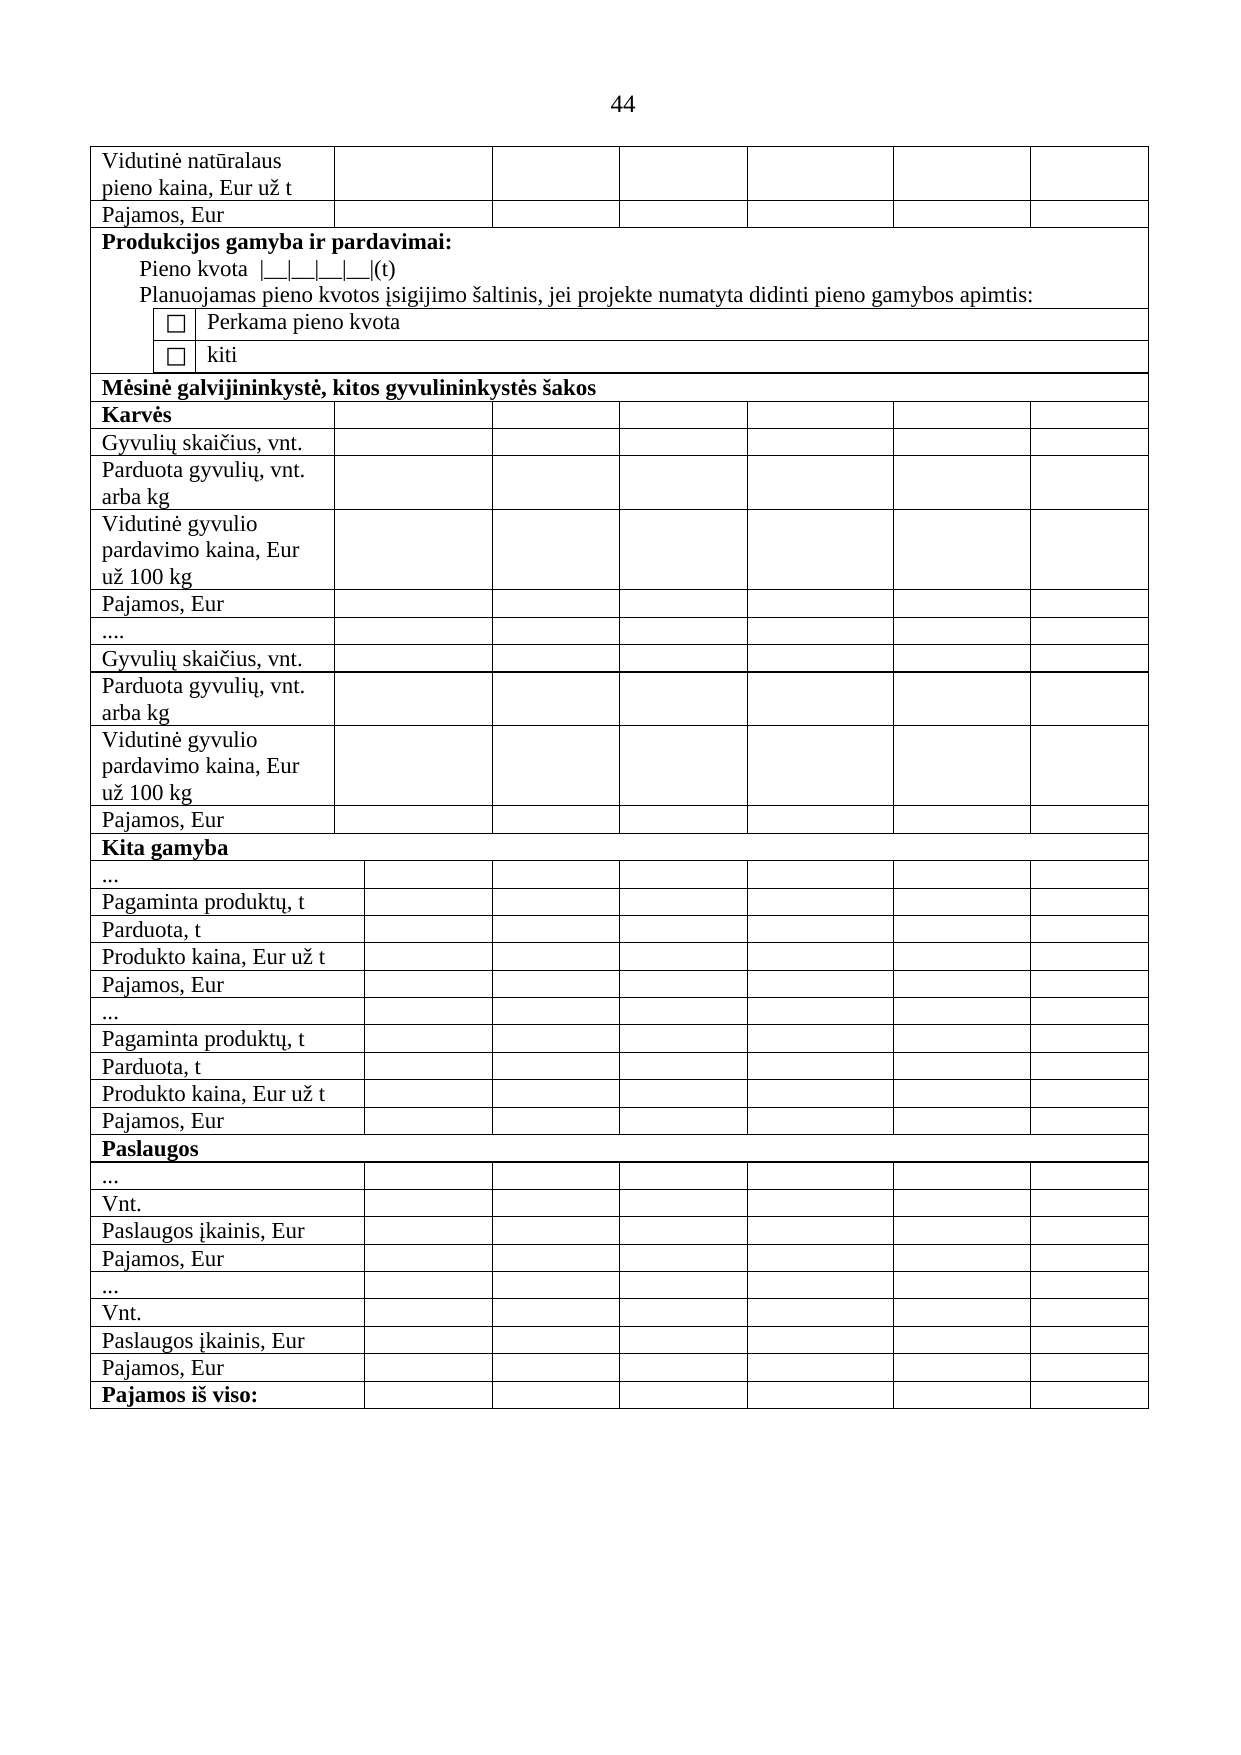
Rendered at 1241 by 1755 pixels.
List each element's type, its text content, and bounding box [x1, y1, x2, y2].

table_cell [1031, 1299, 1148, 1326]
table_cell Parduota gyvulių, vnt. arba kg [91, 456, 334, 509]
table_cell [894, 998, 1030, 1024]
table_cell [748, 943, 893, 969]
table_cell [748, 510, 893, 589]
table_cell [620, 510, 747, 589]
table_cell [894, 1299, 1030, 1326]
table_cell [894, 1245, 1030, 1271]
table_cell [748, 1217, 893, 1243]
table_cell [1031, 201, 1148, 227]
table_cell [365, 1053, 492, 1079]
table_cell Pajamos, Eur [91, 201, 334, 227]
table_cell [493, 916, 619, 942]
table_cell [620, 1053, 747, 1079]
table_cell [493, 806, 619, 833]
table_cell [620, 1190, 747, 1216]
table_cell [493, 1053, 619, 1079]
table_cell [748, 806, 893, 833]
table_cell Gyvulių skaičius, vnt. [91, 645, 334, 671]
table_cell ⬜ [154, 341, 195, 372]
table_cell [493, 618, 619, 644]
table_cell [1031, 147, 1148, 200]
table_cell [894, 1190, 1030, 1216]
table_cell Mėsinė galvijininkystė, kitos gyvulininkystės šakos [91, 374, 1148, 401]
table_cell [1031, 806, 1148, 833]
table_cell [493, 1299, 619, 1326]
table_cell [748, 726, 893, 805]
table_cell [620, 726, 747, 805]
table_cell [894, 1053, 1030, 1079]
table_cell Pajamos, Eur [91, 1354, 364, 1381]
table_cell Vnt. [91, 1299, 364, 1326]
table_cell [894, 510, 1030, 589]
table_cell [748, 147, 893, 200]
table_cell [335, 590, 492, 617]
table_cell [620, 1163, 747, 1189]
table_cell [620, 147, 747, 200]
table_cell [748, 1053, 893, 1079]
table_cell Pajamos, Eur [91, 806, 334, 833]
table_cell [493, 1327, 619, 1353]
table_cell [748, 971, 893, 997]
table_cell Paslaugos įkainis, Eur [91, 1217, 364, 1243]
table_cell [1031, 510, 1148, 589]
table_cell [335, 618, 492, 644]
table_cell [493, 456, 619, 509]
table_cell [894, 618, 1030, 644]
table_cell [620, 590, 747, 617]
table_cell [748, 1327, 893, 1353]
table_cell Produkto kaina, Eur už t [91, 943, 364, 969]
table_cell [365, 1245, 492, 1271]
table_cell [894, 645, 1030, 671]
table_cell [620, 402, 747, 428]
table_cell [748, 673, 893, 725]
table_cell [493, 1080, 619, 1107]
table_cell [365, 916, 492, 942]
table_cell Produkcijos gamyba ir pardavimai: Pieno kvota |__|__|__|__|(t) Planuojamas pieno kvotos įsigijimo šaltinis, jei projekte numatyta didinti pieno gamybos apimtis: [91, 228, 1148, 373]
table_cell [894, 147, 1030, 200]
table_cell [620, 1327, 747, 1353]
table_cell [748, 1163, 893, 1189]
table_cell [894, 916, 1030, 942]
table_cell .... [91, 618, 334, 644]
table_cell [1031, 1190, 1148, 1216]
table_cell [493, 971, 619, 997]
table_cell [335, 726, 492, 805]
table_cell [365, 1299, 492, 1326]
table_cell [1031, 1053, 1148, 1079]
table_cell Pajamos, Eur [91, 590, 334, 617]
table_cell [748, 998, 893, 1024]
table_cell [894, 456, 1030, 509]
table_cell [748, 456, 893, 509]
table_cell [620, 943, 747, 969]
table_cell [894, 1354, 1030, 1381]
table_cell [894, 806, 1030, 833]
table_cell Paslaugos įkainis, Eur [91, 1327, 364, 1353]
table_cell ... [91, 1272, 364, 1298]
table_header Perkama pieno kvota [196, 309, 1148, 340]
table_cell Pajamos, Eur [91, 971, 364, 997]
table_cell Gyvulių skaičius, vnt. [91, 429, 334, 455]
table_cell [335, 645, 492, 671]
table_cell [365, 943, 492, 969]
table_cell [1031, 590, 1148, 617]
table_cell [1031, 726, 1148, 805]
table_cell [493, 1190, 619, 1216]
table_header ⬜ [154, 309, 195, 340]
table_cell [1031, 456, 1148, 509]
table_cell [493, 1163, 619, 1189]
table_cell [1031, 429, 1148, 455]
table_cell [493, 1245, 619, 1271]
table_cell [1031, 1382, 1148, 1408]
table_cell [1031, 1025, 1148, 1052]
table_cell Vnt. [91, 1190, 364, 1216]
table_cell [493, 1272, 619, 1298]
table_cell [493, 429, 619, 455]
table_cell Pajamos iš viso: [91, 1382, 364, 1408]
table_cell [365, 861, 492, 887]
table_cell [365, 1354, 492, 1381]
table_cell [1031, 943, 1148, 969]
table_cell [1031, 1217, 1148, 1243]
table_cell [748, 889, 893, 915]
table_cell [365, 1080, 492, 1107]
table_cell [894, 1163, 1030, 1189]
table_cell [894, 1080, 1030, 1107]
table_cell [1031, 618, 1148, 644]
table_cell [493, 510, 619, 589]
table_cell Pagaminta produktų, t [91, 1025, 364, 1052]
table_cell [894, 726, 1030, 805]
table_cell Vidutinė natūralaus pieno kaina, Eur už t [91, 147, 334, 200]
table_cell Pagaminta produktų, t [91, 889, 364, 915]
table_cell [748, 1025, 893, 1052]
table_cell [1031, 889, 1148, 915]
table_cell kiti [196, 341, 1148, 372]
table_cell [493, 1217, 619, 1243]
table_cell [365, 1327, 492, 1353]
table_cell [620, 1299, 747, 1326]
table_cell [1031, 1108, 1148, 1134]
table_cell [365, 1190, 492, 1216]
table_cell [894, 1272, 1030, 1298]
table_cell [493, 201, 619, 227]
table_cell [620, 618, 747, 644]
table_cell [335, 147, 492, 200]
table_cell [894, 201, 1030, 227]
table_cell [1031, 916, 1148, 942]
table_cell [894, 673, 1030, 725]
table_cell [365, 998, 492, 1024]
table_cell [748, 1190, 893, 1216]
table_cell [748, 429, 893, 455]
table_cell [365, 1382, 492, 1408]
table_cell [493, 645, 619, 671]
table_cell ... [91, 861, 364, 887]
table_cell [365, 889, 492, 915]
table_cell [748, 1382, 893, 1408]
table_cell [748, 618, 893, 644]
table_cell [493, 889, 619, 915]
table_cell Vidutinė gyvulio pardavimo kaina, Eur už 100 kg [91, 726, 334, 805]
table_cell Produkto kaina, Eur už t [91, 1080, 364, 1107]
table_cell [894, 889, 1030, 915]
table_cell [493, 943, 619, 969]
table_cell Parduota, t [91, 916, 364, 942]
table_cell [748, 1354, 893, 1381]
table_cell [748, 861, 893, 887]
table_cell Kita gamyba [91, 834, 1148, 860]
table_cell [493, 861, 619, 887]
table_cell [894, 590, 1030, 617]
table_cell [620, 916, 747, 942]
table_cell [620, 1272, 747, 1298]
table_cell [620, 1354, 747, 1381]
table_cell [620, 1245, 747, 1271]
table_cell [1031, 402, 1148, 428]
table_cell [493, 1354, 619, 1381]
table_cell [894, 429, 1030, 455]
table_cell [620, 861, 747, 887]
table_cell [1031, 645, 1148, 671]
table_cell [894, 1108, 1030, 1134]
table_cell [620, 673, 747, 725]
table_cell [493, 1108, 619, 1134]
table_cell [620, 1025, 747, 1052]
table_cell [365, 971, 492, 997]
table_cell Parduota, t [91, 1053, 364, 1079]
table_cell [894, 1217, 1030, 1243]
table_cell [1031, 1272, 1148, 1298]
table_cell [620, 1217, 747, 1243]
table_cell Paslaugos [91, 1135, 1148, 1161]
table_cell Pajamos, Eur [91, 1245, 364, 1271]
table_cell Pajamos, Eur [91, 1108, 364, 1134]
table_cell [335, 510, 492, 589]
table_cell [365, 1217, 492, 1243]
table_cell [1031, 1327, 1148, 1353]
table_cell [1031, 1354, 1148, 1381]
table_cell [620, 456, 747, 509]
table_cell [748, 590, 893, 617]
table_cell [748, 1245, 893, 1271]
table_cell [493, 402, 619, 428]
table_cell [620, 1108, 747, 1134]
table_cell [620, 889, 747, 915]
table_cell [335, 456, 492, 509]
table_cell [335, 429, 492, 455]
table_cell [894, 402, 1030, 428]
table_cell [335, 201, 492, 227]
table_cell [894, 971, 1030, 997]
table_cell [1031, 861, 1148, 887]
table_cell [1031, 673, 1148, 725]
table_cell [748, 201, 893, 227]
table_cell [748, 916, 893, 942]
table_cell [620, 201, 747, 227]
table_cell [365, 1163, 492, 1189]
table_cell [493, 1025, 619, 1052]
table_cell [1031, 1080, 1148, 1107]
table_cell Vidutinė gyvulio pardavimo kaina, Eur už 100 kg [91, 510, 334, 589]
table_cell [335, 402, 492, 428]
table_cell [1031, 1163, 1148, 1189]
table_cell Karvės [91, 402, 334, 428]
table_cell [620, 429, 747, 455]
table_cell Parduota gyvulių, vnt. arba kg [91, 673, 334, 725]
table_cell [493, 998, 619, 1024]
table_cell [620, 971, 747, 997]
table_cell [748, 1108, 893, 1134]
table_cell [1031, 971, 1148, 997]
table_cell [493, 726, 619, 805]
table_cell [748, 1299, 893, 1326]
table_cell [748, 402, 893, 428]
table_cell [894, 1382, 1030, 1408]
table_cell [493, 147, 619, 200]
table_cell [365, 1272, 492, 1298]
table_cell [365, 1025, 492, 1052]
table_cell [620, 1382, 747, 1408]
table_cell [335, 673, 492, 725]
table_cell [493, 1382, 619, 1408]
table_cell [620, 998, 747, 1024]
table_cell [620, 645, 747, 671]
table_cell [1031, 1245, 1148, 1271]
table_cell [894, 861, 1030, 887]
table_cell ... [91, 998, 364, 1024]
table_cell [748, 645, 893, 671]
table_cell [748, 1272, 893, 1298]
table_cell [620, 1080, 747, 1107]
table_cell [894, 943, 1030, 969]
table_cell [894, 1025, 1030, 1052]
table_cell ... [91, 1163, 364, 1189]
table_cell [1031, 998, 1148, 1024]
table_cell [894, 1327, 1030, 1353]
table_cell [493, 673, 619, 725]
table_cell [493, 590, 619, 617]
table_cell [365, 1108, 492, 1134]
table_cell [748, 1080, 893, 1107]
table_cell [620, 806, 747, 833]
table_cell [335, 806, 492, 833]
